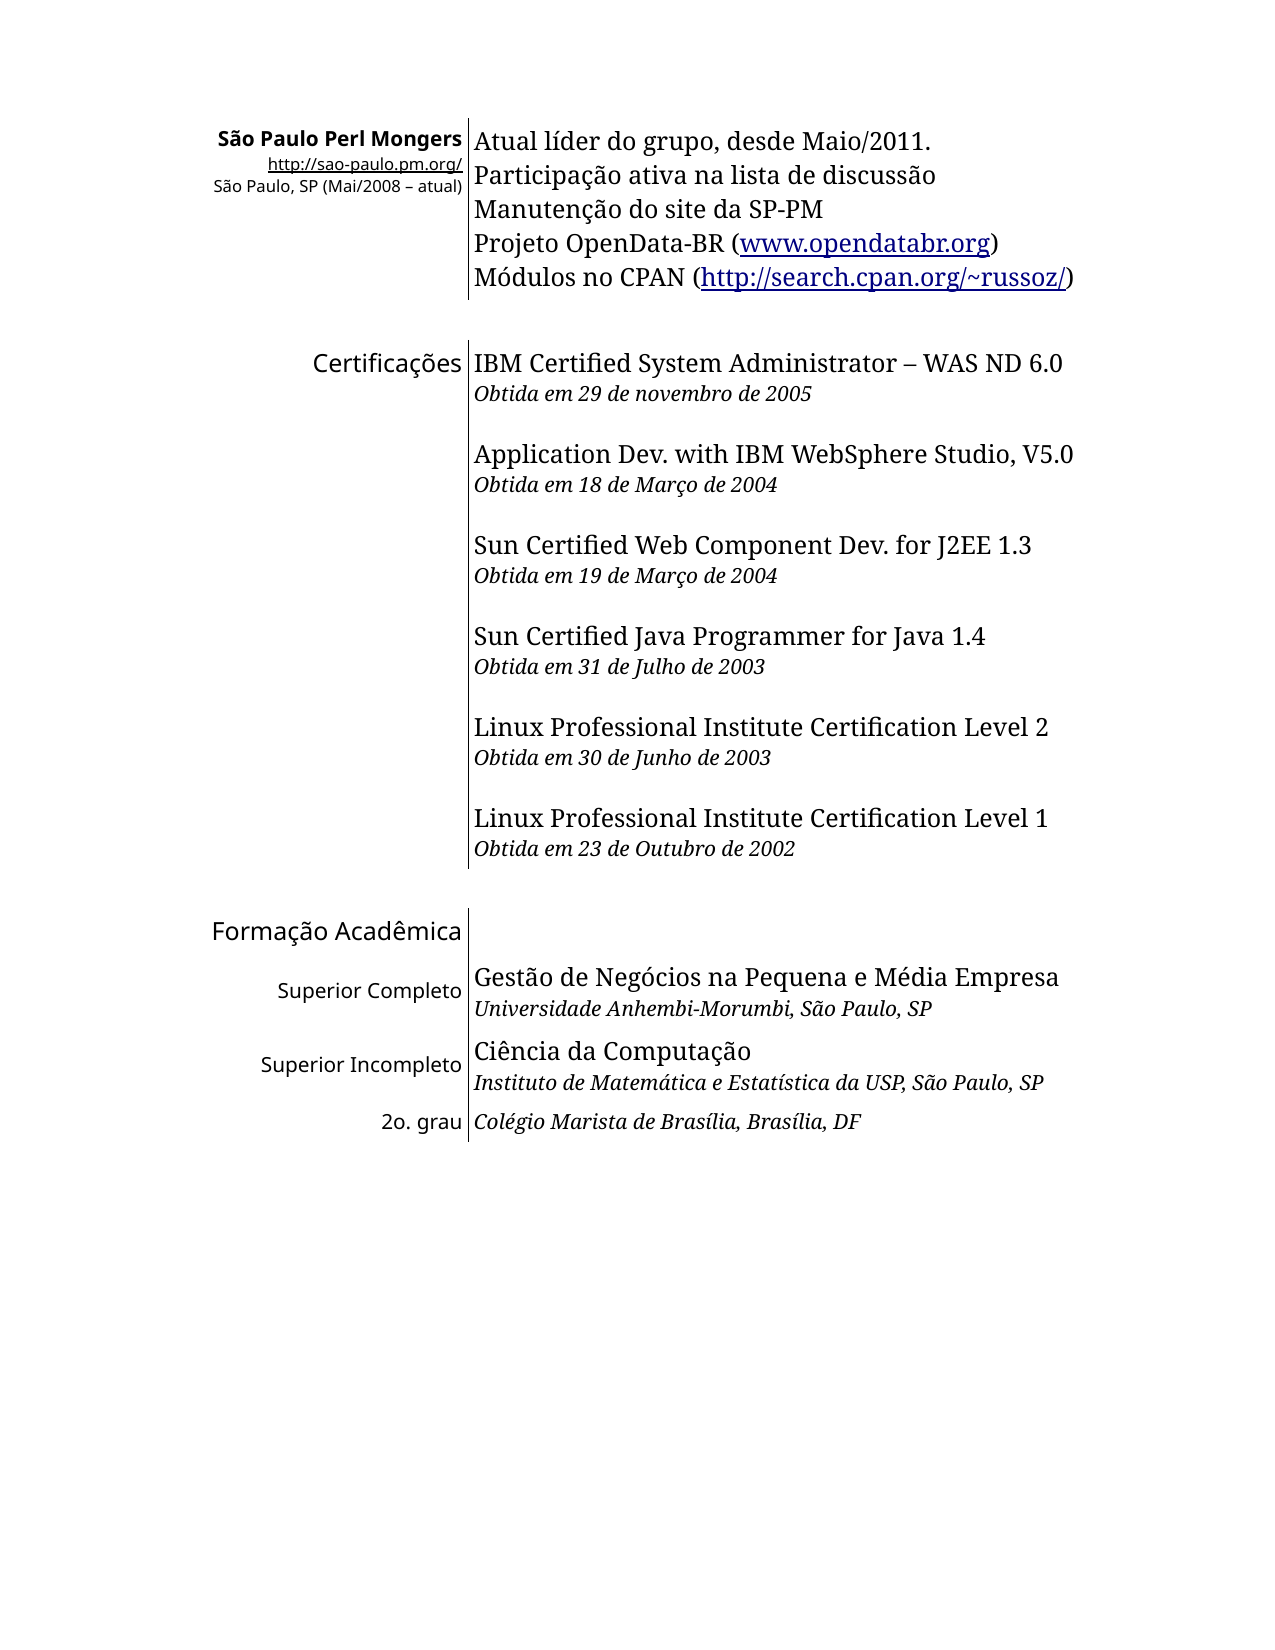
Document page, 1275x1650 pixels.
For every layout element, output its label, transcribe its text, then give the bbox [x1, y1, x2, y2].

table_cell IBM Certified System Administrator – WAS ND 6.0 Obtida em 29 de novembro de 2005 Application Dev. with IBM WebSphere Studio, V5.0 Obtida em 18 de Março de 2004 Sun Certified Web Component Dev. for J2EE 1.3 Obtida em 19 de Março de 2004 Sun Certified Java Programmer for Java 1.4 Obtida em 31 de Julho de 2003 Linux Professional Institute Certification Level 2 Obtida em 30 de Junho de 2003 Linux Professional Institute Certification Level 1 Obtida em 23 de Outubro de 2002 [469, 340, 1157, 868]
table_cell 2o. grau [118, 1102, 468, 1142]
table_cell Colégio Marista de Brasília, Brasília, DF [469, 1102, 1157, 1142]
table_cell [469, 908, 1157, 954]
table_cell Ciência da Computação Instituto de Matemática e Estatística da USP, São Paulo, SP [469, 1028, 1157, 1102]
table_cell Formação Acadêmica [118, 908, 468, 954]
table_cell [118, 869, 468, 908]
table_cell [118, 300, 468, 340]
table_cell Certificações [118, 340, 468, 868]
table_cell [468, 869, 1157, 908]
table_cell Superior Incompleto [118, 1028, 468, 1102]
table_cell Superior Completo [118, 954, 468, 1028]
table_cell São Paulo Perl Mongers http://sao-paulo.pm.org/ São Paulo, SP (Mai/2008 – atual) [118, 118, 468, 300]
table_cell [468, 300, 1157, 340]
table_cell Gestão de Negócios na Pequena e Média Empresa Universidade Anhembi-Morumbi, São Paulo, SP [469, 954, 1157, 1028]
table_cell Atual líder do grupo, desde Maio/2011. Participação ativa na lista de discussão Manutenção do site da SP-PM Projeto OpenData-BR (www.opendatabr.org) Módulos no CPAN (http://search.cpan.org/~russoz/) [469, 118, 1157, 300]
